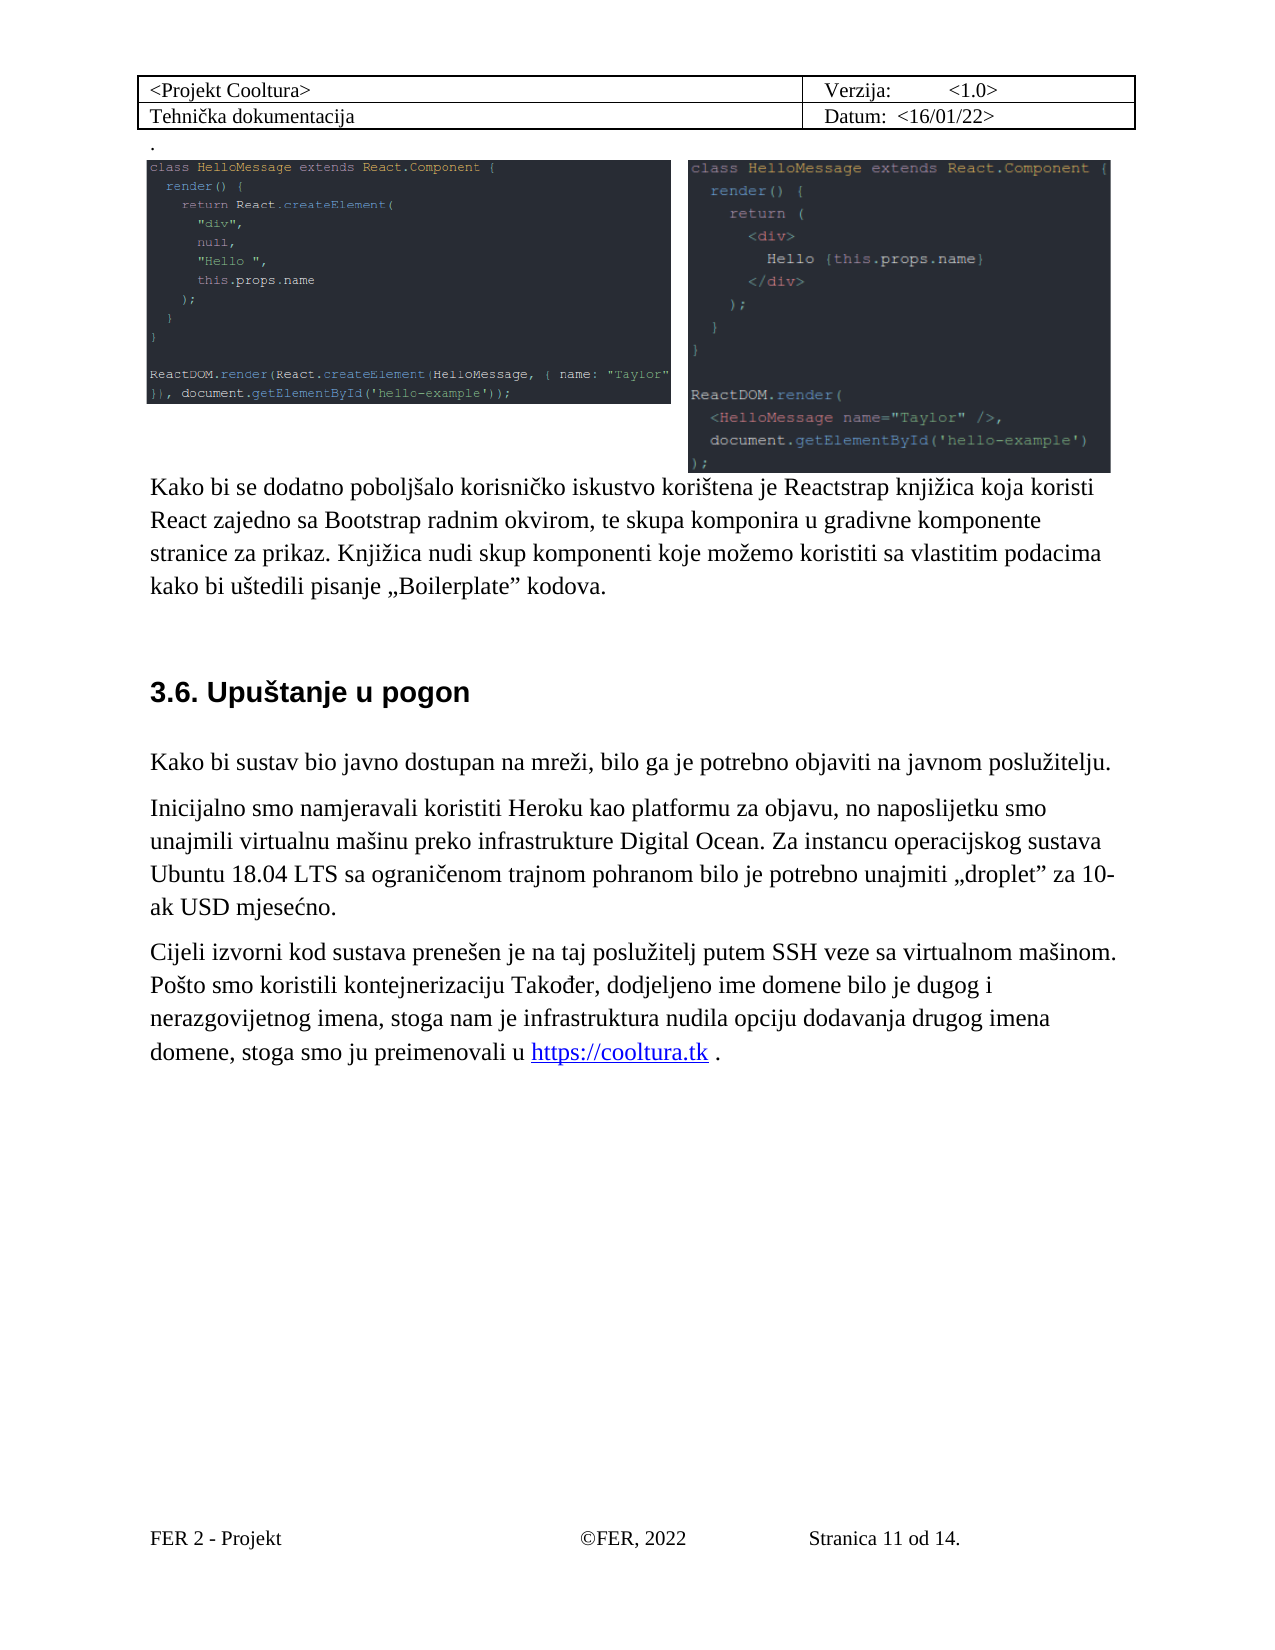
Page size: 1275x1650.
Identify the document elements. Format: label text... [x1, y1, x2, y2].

picture [146, 160, 671, 404]
text Cijeli izvorni kod sustava prenešen je na taj poslužitelj putem SSH veze sa virtualnom mašinom. Pošto smo koristili kontejnerizaciju Također, dodjeljeno ime domene bilo je dugog i nerazgovijetnog imena, stoga nam je infrastruktura nudila opciju dodavanja drugog imena domene, stoga smo ju preimenovali u https://cooltura.tk . [150, 937, 1125, 1065]
picture [688, 160, 1111, 473]
text Kako bi sustav bio javno dostupan na mreži, bilo ga je potrebno objaviti na javnom poslužitelju. [150, 747, 1125, 776]
subtitle 3.6. Upuštanje u pogon [150, 675, 1125, 708]
text Inicijalno smo namjeravali koristiti Heroku kao platformu za objavu, no naposlijetku smo unajmili virtualnu mašinu preko infrastrukture Digital Ocean. Za instancu operacijskog sustava Ubuntu 18.04 LTS sa ograničenom trajnom pohranom bilo je potrebno unajmiti „droplet” za 10-ak USD mjesećno. [150, 793, 1125, 921]
text Kako bi se dodatno poboljšalo korisničko iskustvo korištena je Reactstrap knjižica koja koristi React zajedno sa Bootstrap radnim okvirom, te skupa komponira u gradivne komponente stranice za prikaz. Knjižica nudi skup komponenti koje možemo koristiti sa vlastitim podacima kako bi uštedili pisanje „Boilerplate” kodova. [150, 473, 1125, 600]
